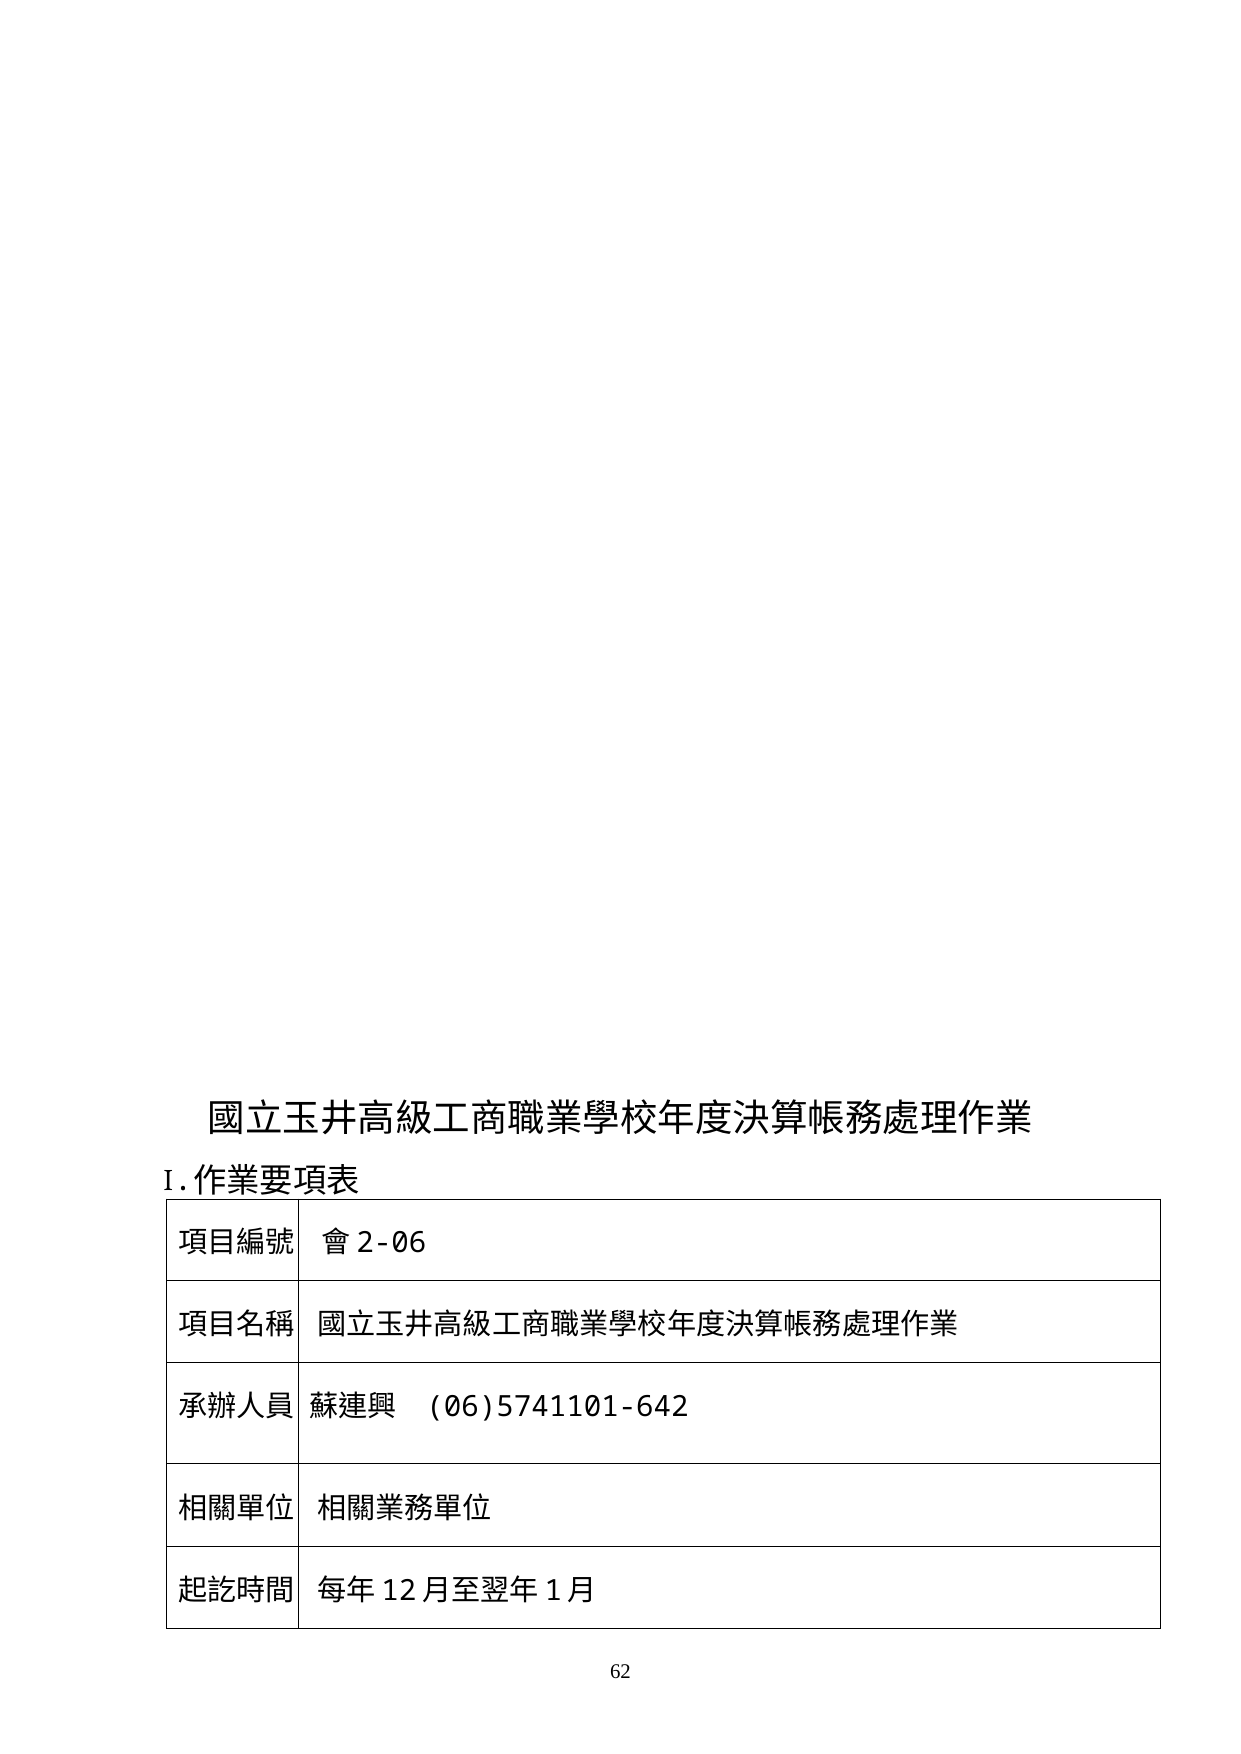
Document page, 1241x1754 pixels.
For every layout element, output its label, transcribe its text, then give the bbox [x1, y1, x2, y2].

table_cell 起訖時間 [167, 1547, 298, 1628]
table_cell 蘇連興 (06)5741101-642 [299, 1363, 1160, 1463]
table_header 會2-06 [299, 1200, 1160, 1279]
subtitle Ⅰ.作業要項表 [118, 1136, 1122, 1198]
table_cell 相關業務單位 [299, 1464, 1160, 1546]
table_cell 每年12月至翌年1月 [299, 1547, 1160, 1628]
text 國立玉井高級工商職業學校年度決算帳務處理作業 [118, 1073, 1122, 1136]
table_header 項目編號 [167, 1200, 298, 1279]
table_cell 國立玉井高級工商職業學校年度決算帳務處理作業 [299, 1281, 1160, 1362]
table_cell 項目名稱 [167, 1281, 298, 1362]
table_cell 承辦人員 [167, 1363, 298, 1463]
table_cell 相關單位 [167, 1464, 298, 1546]
